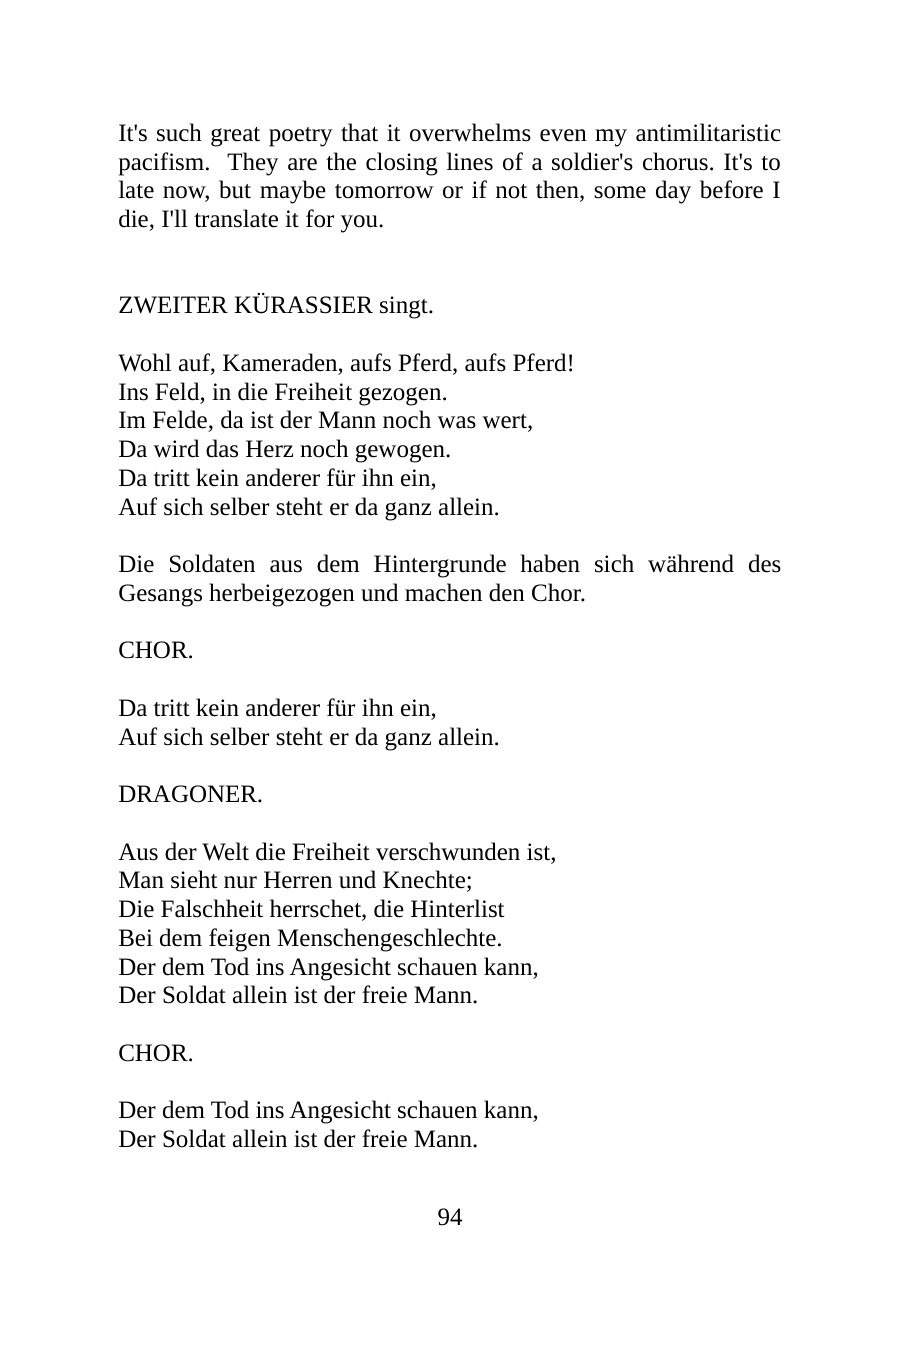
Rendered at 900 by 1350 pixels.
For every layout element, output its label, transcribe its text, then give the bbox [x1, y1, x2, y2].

text Der Soldat allein ist der freie Mann. [118, 1124, 782, 1153]
text Wohl auf, Kameraden, aufs Pferd, aufs Pferd! [118, 348, 782, 377]
text CHOR. [118, 636, 782, 664]
text Im Felde, da ist der Mann noch was wert, [118, 406, 782, 434]
text Ins Feld, in die Freiheit gezogen. [118, 377, 782, 406]
text Auf sich selber steht er da ganz allein. [118, 492, 782, 521]
text Da wird das Herz noch gewogen. [118, 434, 782, 463]
text DRAGONER. [118, 779, 782, 808]
text Die Soldaten aus dem Hintergrunde haben sich während des Gesangs herbeigezogen und machen den Chor. [118, 549, 782, 607]
text Man sieht nur Herren und Knechte; [118, 866, 782, 894]
text Da tritt kein anderer für ihn ein, [118, 693, 782, 722]
text ZWEITER KÜRASSIER singt. [118, 291, 782, 319]
text Da tritt kein anderer für ihn ein, [118, 463, 782, 492]
text CHOR. [118, 1038, 782, 1067]
text Der dem Tod ins Angesicht schauen kann, [118, 1096, 782, 1124]
text Der Soldat allein ist der freie Mann. [118, 981, 782, 1009]
text It's such great poetry that it overwhelms even my antimilitaristic pacifism. They are the closing lines of a soldier's chorus. It's to late now, but maybe tomorrow or if not then, some day before I die, I'll translate it for you. [118, 118, 782, 233]
text Bei dem feigen Menschengeschlechte. [118, 923, 782, 952]
text Die Falschheit herrschet, die Hinterlist [118, 894, 782, 923]
text Aus der Welt die Freiheit verschwunden ist, [118, 837, 782, 866]
text Der dem Tod ins Angesicht schauen kann, [118, 952, 782, 981]
text Auf sich selber steht er da ganz allein. [118, 722, 782, 751]
